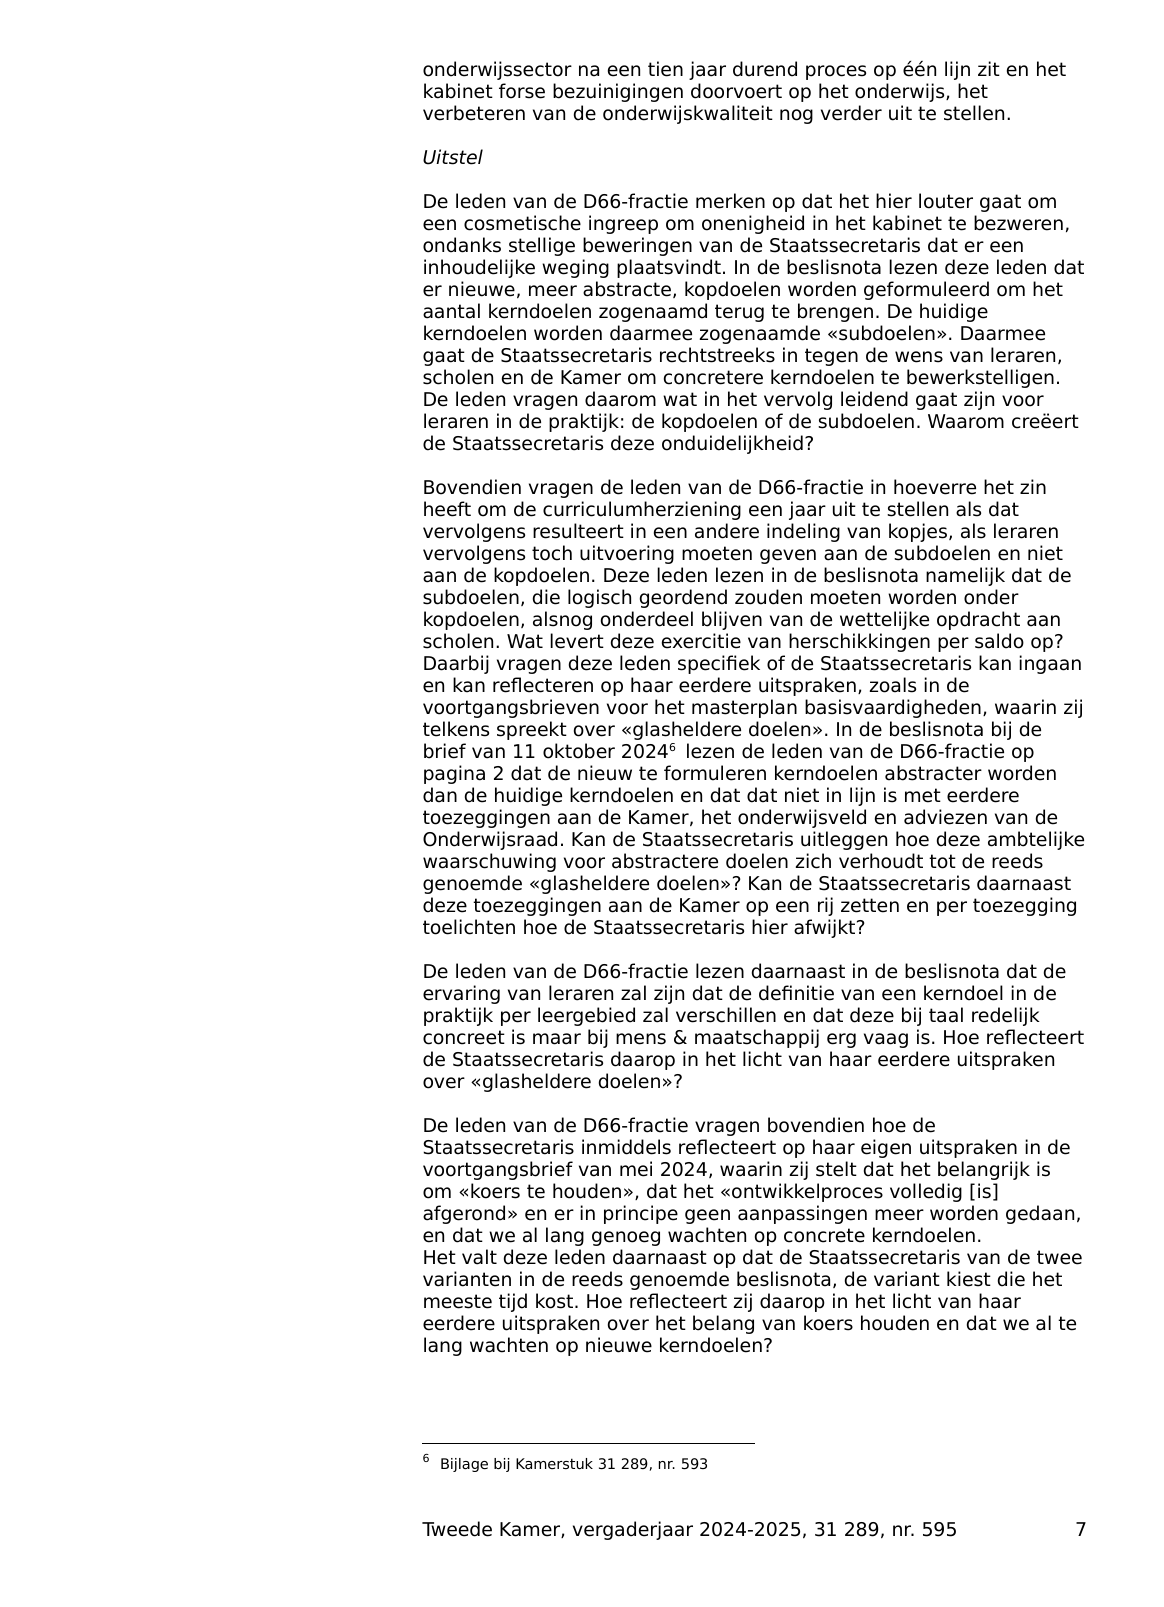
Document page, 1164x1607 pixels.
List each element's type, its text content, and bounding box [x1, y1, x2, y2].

text De leden van de D66-fractie merken op dat het hier louter gaat om een cosmetische ingreep om onenigheid in het kabinet te bezweren, ondanks stellige beweringen van de Staatssecretaris dat er een inhoudelijke weging plaatsvindt. In de beslisnota lezen deze leden dat er nieuwe, meer abstracte, kopdoelen worden geformuleerd om het aantal kerndoelen zogenaamd terug te brengen. De huidige kerndoelen worden daarmee zogenaamde «subdoelen». Daarmee gaat de Staatssecretaris rechtstreeks in tegen de wens van leraren, scholen en de Kamer om concretere kerndoelen te bewerkstelligen. De leden vragen daarom wat in het vervolg leidend gaat zijn voor leraren in de praktijk: de kopdoelen of de subdoelen. Waarom creëert de Staatssecretaris deze onduidelijkheid? [422, 191, 1087, 455]
text onderwijssector na een tien jaar durend proces op één lijn zit en het kabinet forse bezuinigingen doorvoert op het onderwijs, het verbeteren van de onderwijskwaliteit nog verder uit te stellen. [422, 59, 1087, 125]
text Bijlage bij Kamerstuk 31 289, nr. 593 [422, 1452, 1087, 1474]
text De leden van de D66-fractie vragen bovendien hoe de Staatssecretaris inmiddels reflecteert op haar eigen uitspraken in de voortgangsbrief van mei 2024, waarin zij stelt dat het belangrijk is om «koers te houden», dat het «ontwikkelproces volledig [is] afgerond» en er in principe geen aanpassingen meer worden gedaan, en dat we al lang genoeg wachten op concrete kerndoelen. [422, 1115, 1087, 1247]
text Bovendien vragen de leden van de D66-fractie in hoeverre het zin heeft om de curriculumherziening een jaar uit te stellen als dat vervolgens resulteert in een andere indeling van kopjes, als leraren vervolgens toch uitvoering moeten geven aan de subdoelen en niet aan de kopdoelen. Deze leden lezen in de beslisnota namelijk dat de subdoelen, die logisch geordend zouden moeten worden onder kopdoelen, alsnog onderdeel blijven van de wettelijke opdracht aan scholen. Wat levert deze exercitie van herschikkingen per saldo op? Daarbij vragen deze leden specifiek of de Staatssecretaris kan ingaan en kan reflecteren op haar eerdere uitspraken, zoals in de voortgangsbrieven voor het masterplan basisvaardigheden, waarin zij telkens spreekt over «glasheldere doelen». In de beslisnota bij de brief van 11 oktober 2024 lezen de leden van de D66-fractie op pagina 2 dat de nieuw te formuleren kerndoelen abstracter worden dan de huidige kerndoelen en dat dat niet in lijn is met eerdere toezeggingen aan de Kamer, het onderwijsveld en adviezen van de Onderwijsraad. Kan de Staatssecretaris uitleggen hoe deze ambtelijke waarschuwing voor abstractere doelen zich verhoudt tot de reeds genoemde «glasheldere doelen»? Kan de Staatssecretaris daarnaast deze toezeggingen aan de Kamer op een rij zetten en per toezegging toelichten hoe de Staatssecretaris hier afwijkt? [422, 477, 1087, 939]
text Het valt deze leden daarnaast op dat de Staatssecretaris van de twee varianten in de reeds genoemde beslisnota, de variant kiest die het meeste tijd kost. Hoe reflecteert zij daarop in het licht van haar eerdere uitspraken over het belang van koers houden en dat we al te lang wachten op nieuwe kerndoelen? [422, 1247, 1087, 1357]
subtitle Uitstel [422, 147, 1087, 169]
text De leden van de D66-fractie lezen daarnaast in de beslisnota dat de ervaring van leraren zal zijn dat de definitie van een kerndoel in de praktijk per leergebied zal verschillen en dat deze bij taal redelijk concreet is maar bij mens & maatschappij erg vaag is. Hoe reflecteert de Staatssecretaris daarop in het licht van haar eerdere uitspraken over «glasheldere doelen»? [422, 961, 1087, 1093]
